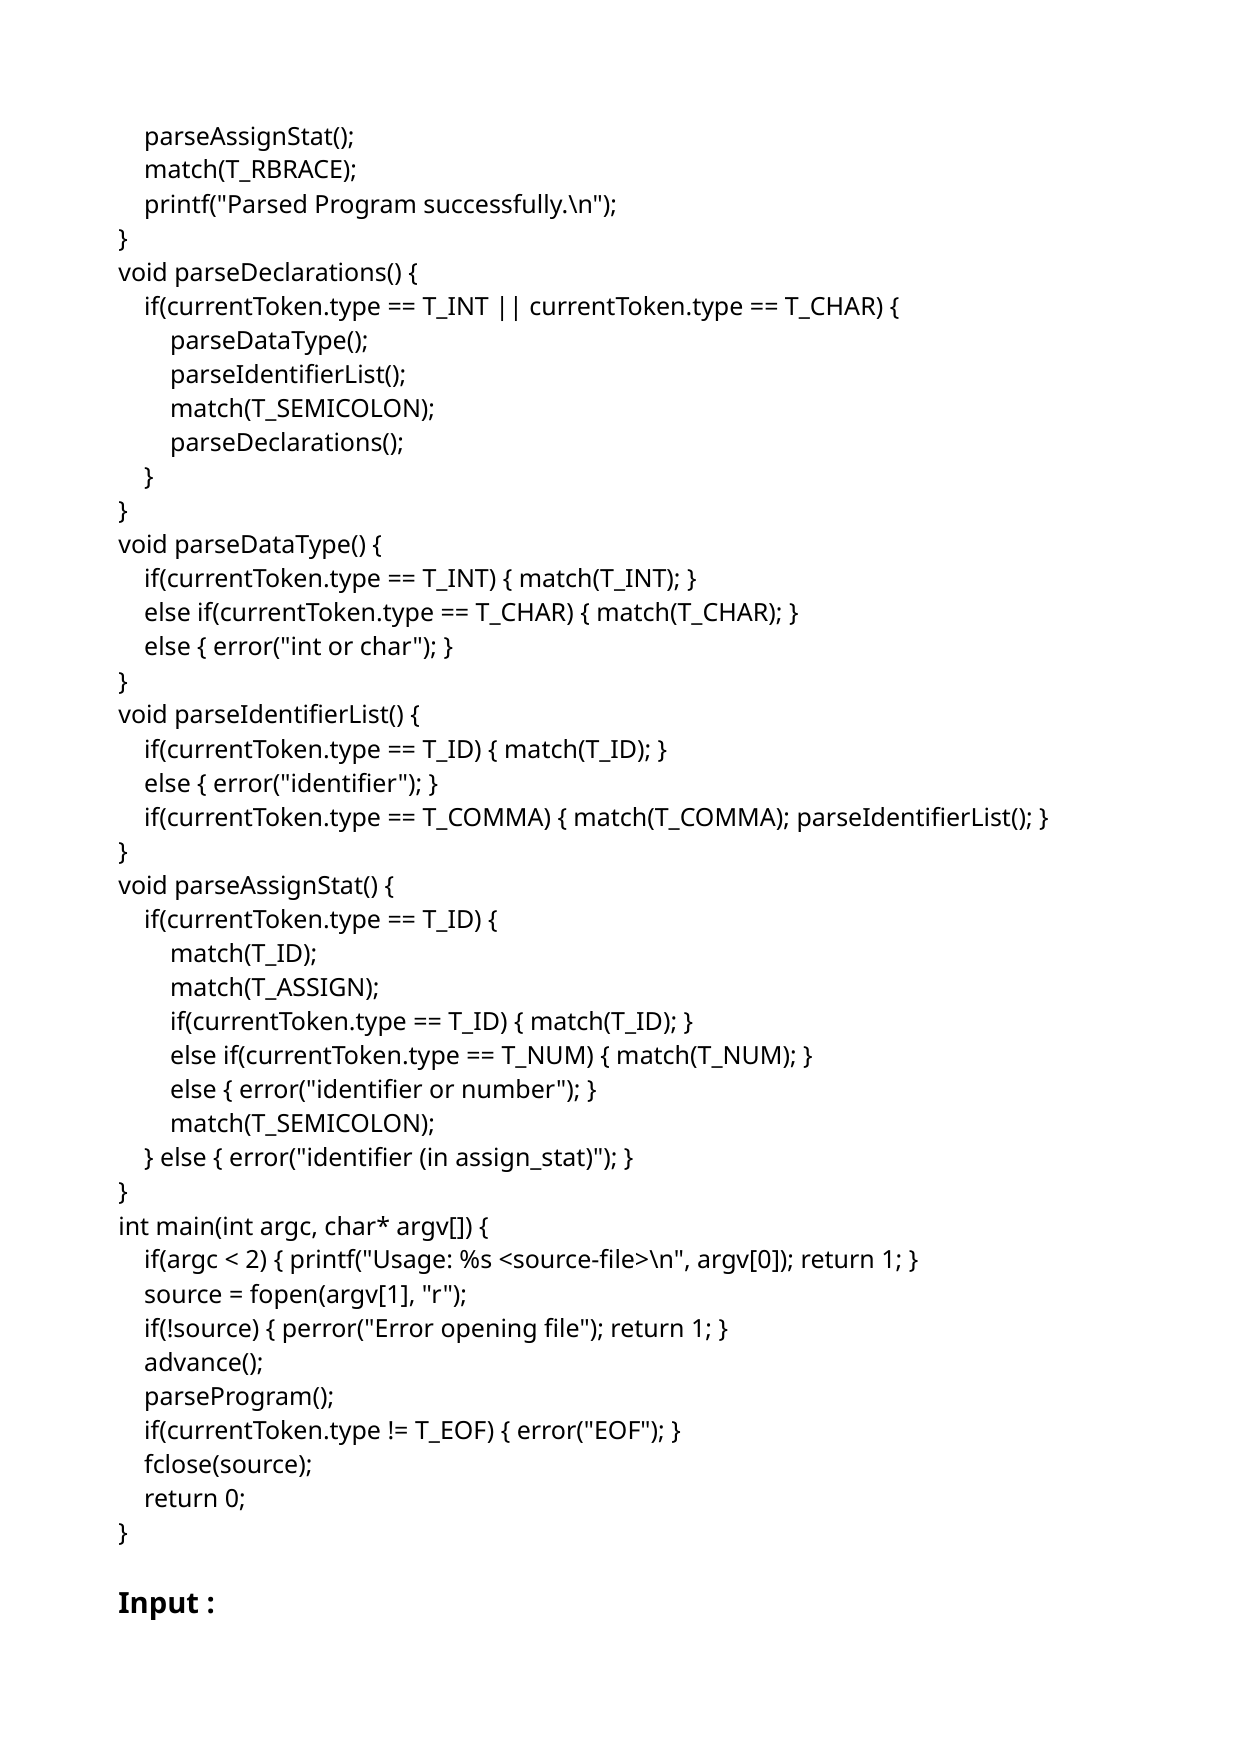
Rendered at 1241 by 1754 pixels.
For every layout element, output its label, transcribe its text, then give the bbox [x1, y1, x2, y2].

text if(currentToken.type != T_EOF) { error("EOF"); } [118, 1412, 1122, 1447]
text Input : [118, 1583, 1122, 1622]
text if(currentToken.type == T_ID) { match(T_ID); } [118, 1004, 1122, 1038]
text if(currentToken.type == T_COMMA) { match(T_COMMA); parseIdentifierList(); } [118, 799, 1122, 833]
text parseAssignStat(); [118, 118, 1122, 152]
text } [118, 220, 1122, 254]
text if(currentToken.type == T_INT || currentToken.type == T_CHAR) { [118, 288, 1122, 322]
text if(argc < 2) { printf("Usage: %s <source-file>\n", argv[0]); return 1; } [118, 1242, 1122, 1276]
text if(!source) { perror("Error opening file"); return 1; } [118, 1310, 1122, 1344]
text } [118, 663, 1122, 697]
text } [118, 833, 1122, 867]
text void parseDeclarations() { [118, 254, 1122, 288]
text int main(int argc, char* argv[]) { [118, 1208, 1122, 1242]
text parseDeclarations(); [118, 425, 1122, 459]
text parseDataType(); [118, 322, 1122, 357]
text parseProgram(); [118, 1378, 1122, 1412]
text else { error("identifier"); } [118, 765, 1122, 799]
text } else { error("identifier (in assign_stat)"); } [118, 1140, 1122, 1174]
text } [118, 1174, 1122, 1208]
text else if(currentToken.type == T_NUM) { match(T_NUM); } [118, 1038, 1122, 1072]
text if(currentToken.type == T_ID) { [118, 902, 1122, 936]
text printf("Parsed Program successfully.\n"); [118, 186, 1122, 220]
text source = fopen(argv[1], "r"); [118, 1276, 1122, 1310]
text parseIdentifierList(); [118, 357, 1122, 391]
text advance(); [118, 1344, 1122, 1378]
text void parseIdentifierList() { [118, 697, 1122, 731]
text else if(currentToken.type == T_CHAR) { match(T_CHAR); } [118, 595, 1122, 629]
text if(currentToken.type == T_INT) { match(T_INT); } [118, 561, 1122, 595]
text match(T_ID); [118, 936, 1122, 970]
text else { error("identifier or number"); } [118, 1072, 1122, 1106]
text void parseAssignStat() { [118, 867, 1122, 902]
text else { error("int or char"); } [118, 629, 1122, 663]
text match(T_SEMICOLON); [118, 391, 1122, 425]
text } [118, 459, 1122, 493]
text fclose(source); [118, 1447, 1122, 1481]
text void parseDataType() { [118, 527, 1122, 561]
text return 0; [118, 1481, 1122, 1515]
text } [118, 1515, 1122, 1549]
text if(currentToken.type == T_ID) { match(T_ID); } [118, 731, 1122, 765]
text } [118, 493, 1122, 527]
text match(T_SEMICOLON); [118, 1106, 1122, 1140]
text match(T_ASSIGN); [118, 970, 1122, 1004]
text match(T_RBRACE); [118, 152, 1122, 186]
